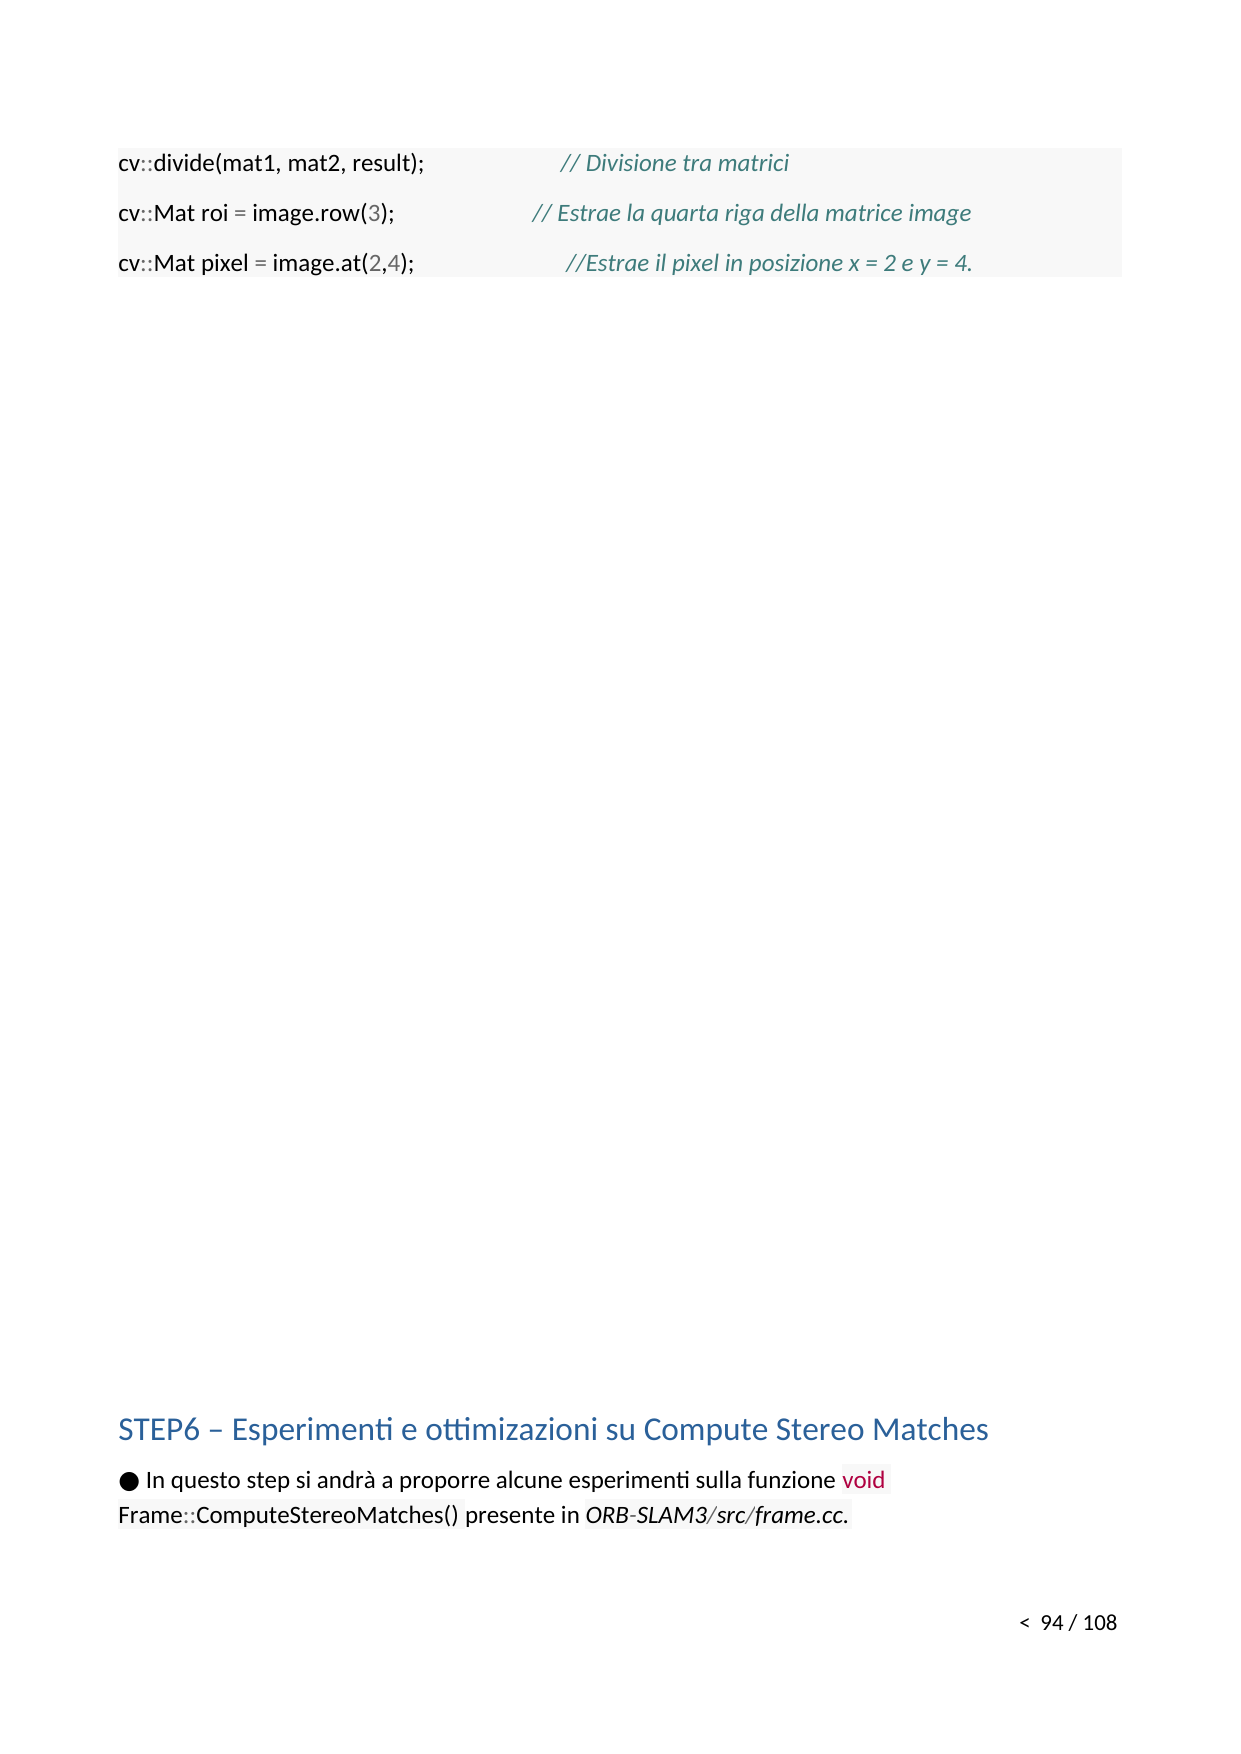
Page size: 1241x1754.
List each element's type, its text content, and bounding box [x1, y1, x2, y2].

text cv::Mat pixel = image.at(2,4); //Estrae il pixel in posizione x = 2 e y = 4. [118, 247, 1122, 277]
text ● In questo step si andrà a proporre alcune esperimenti sulla funzione void Frame::ComputeStereoMatches() presente in ORB-SLAM3/src/frame.cc. [118, 1464, 1122, 1529]
subtitle STEP6 – Esperimenti e ottimizazioni su Compute Stereo Matches [118, 1408, 1122, 1449]
text cv::Mat roi = image.row(3); // Estrae la quarta riga della matrice image [118, 197, 1122, 228]
text cv::divide(mat1, mat2, result); // Divisione tra matrici [118, 148, 1122, 178]
